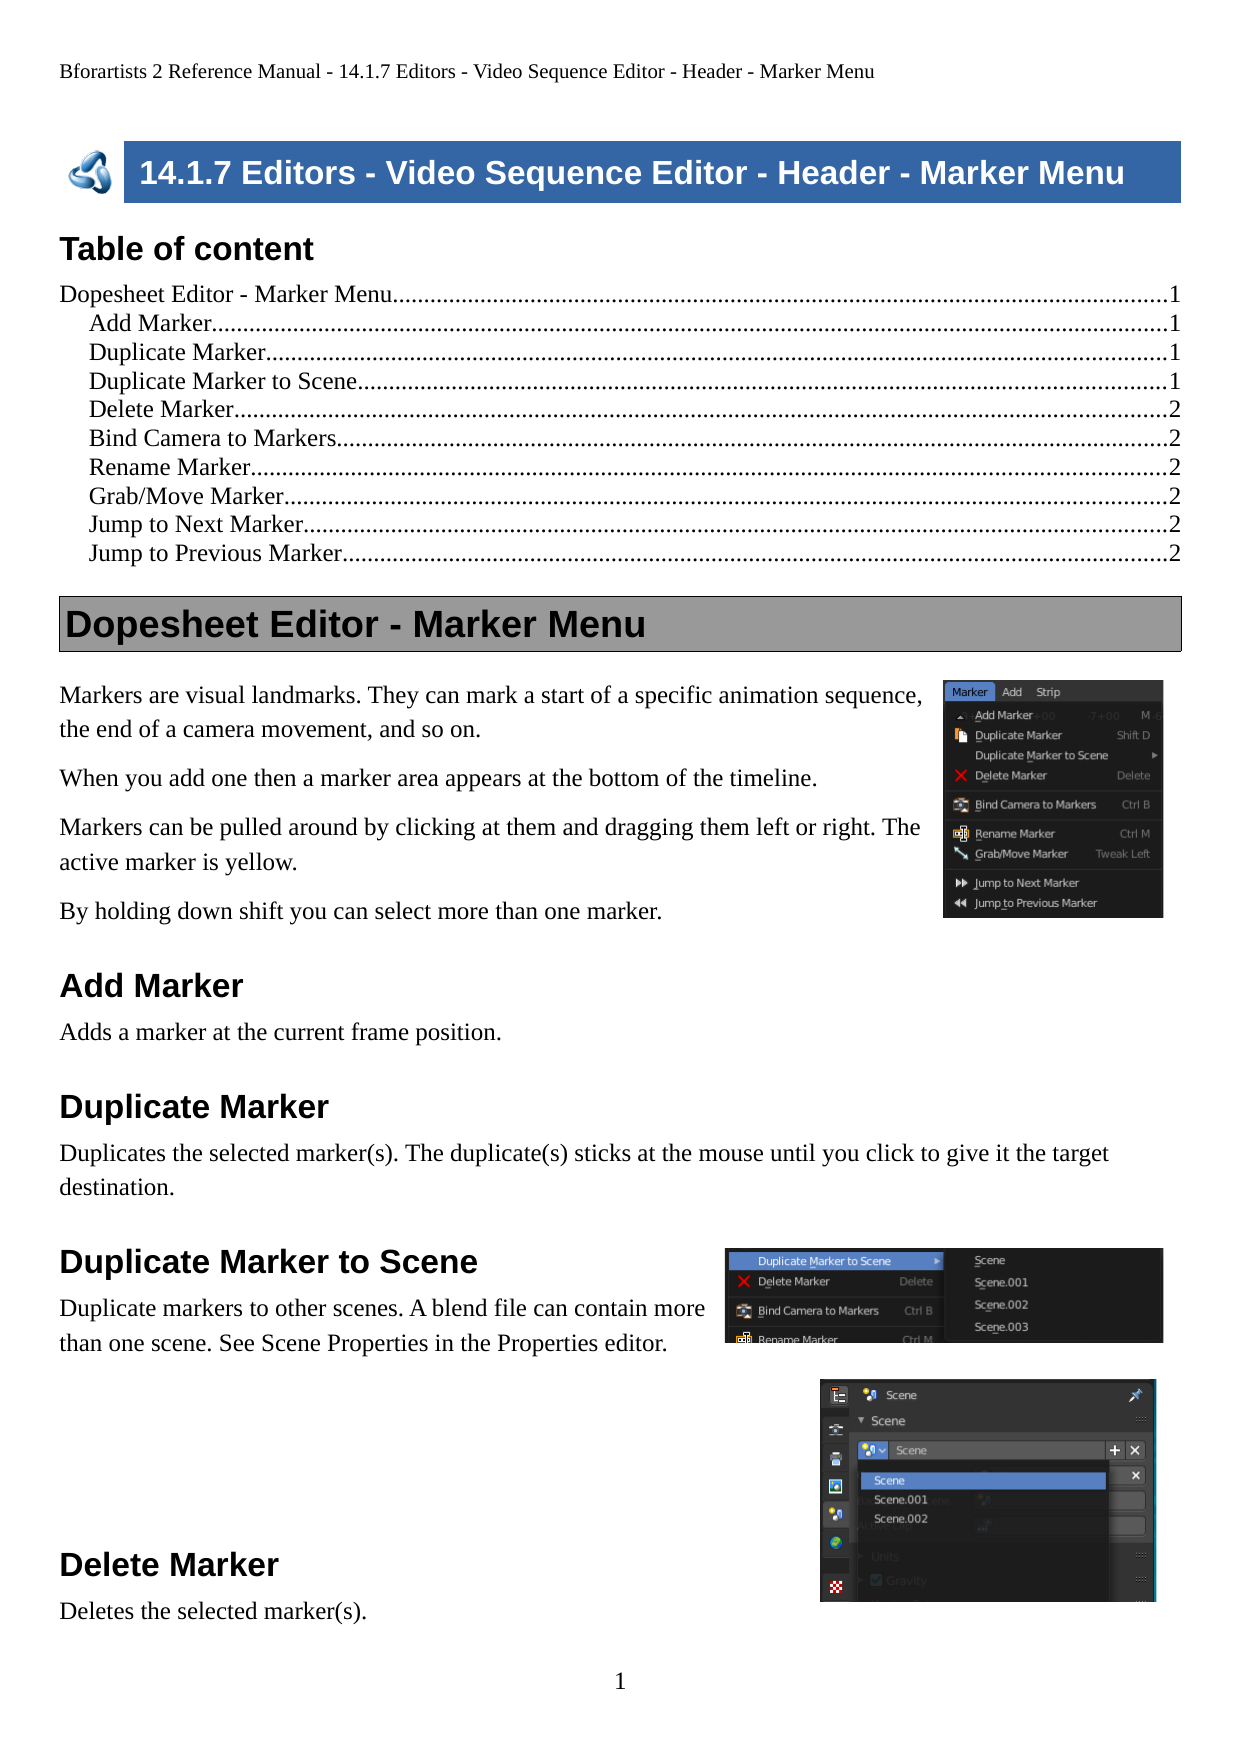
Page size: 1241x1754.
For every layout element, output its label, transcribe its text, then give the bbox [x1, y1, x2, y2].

text Jump to Previous Marker 2 [88, 538, 1181, 567]
picture [65, 147, 114, 197]
text Duplicate markers to other scenes. A blend file can contain more than one scene. See Scene Properties in the Properties editor. [59, 1293, 1181, 1357]
text Dopesheet Editor - Marker Menu 1 [59, 279, 1181, 308]
text When you add one then a marker area appears at the bottom of the timeline. [59, 763, 943, 792]
subtitle Add Marker [59, 966, 1181, 1004]
text Deletes the selected marker(s). [59, 1596, 1181, 1625]
subtitle Duplicate Marker [59, 1087, 1181, 1126]
subtitle Duplicate Marker to Scene [59, 1242, 1181, 1281]
text Markers can be pulled around by clicking at them and dragging them left or right. The active marker is yellow. [59, 812, 943, 876]
table_header 14.1.7 Editors - Video Sequence Editor - Header - Marker Menu [124, 141, 1181, 203]
picture [943, 680, 1164, 918]
subtitle [1157, 1545, 1181, 1584]
text By holding down shift you can select more than one marker. [59, 896, 1181, 925]
text Rename Marker 2 [88, 452, 1181, 481]
text Add Marker 1 [88, 308, 1181, 337]
text Duplicate Marker 1 [88, 337, 1181, 366]
text Delete Marker 2 [88, 394, 1181, 423]
text Duplicates the selected marker(s). The duplicate(s) sticks at the mouse until you click to give it the target destination. [59, 1138, 1181, 1201]
table_header [59, 141, 124, 203]
text Jump to Next Marker 2 [88, 509, 1181, 538]
picture [724, 1248, 1164, 1343]
picture [820, 1379, 1157, 1602]
text Adds a marker at the current frame position. [59, 1017, 1181, 1046]
subtitle Delete Marker [59, 1545, 820, 1584]
subtitle Table of content [59, 228, 1181, 267]
text Markers are visual landmarks. They can mark a start of a specific animation sequence, the end of a camera movement, and so on. [59, 680, 943, 743]
text Bind Camera to Markers 2 [88, 423, 1181, 452]
text Duplicate Marker to Scene 1 [88, 366, 1181, 394]
table_header Dopesheet Editor - Marker Menu [60, 597, 1181, 651]
text Grab/Move Marker 2 [88, 481, 1181, 509]
